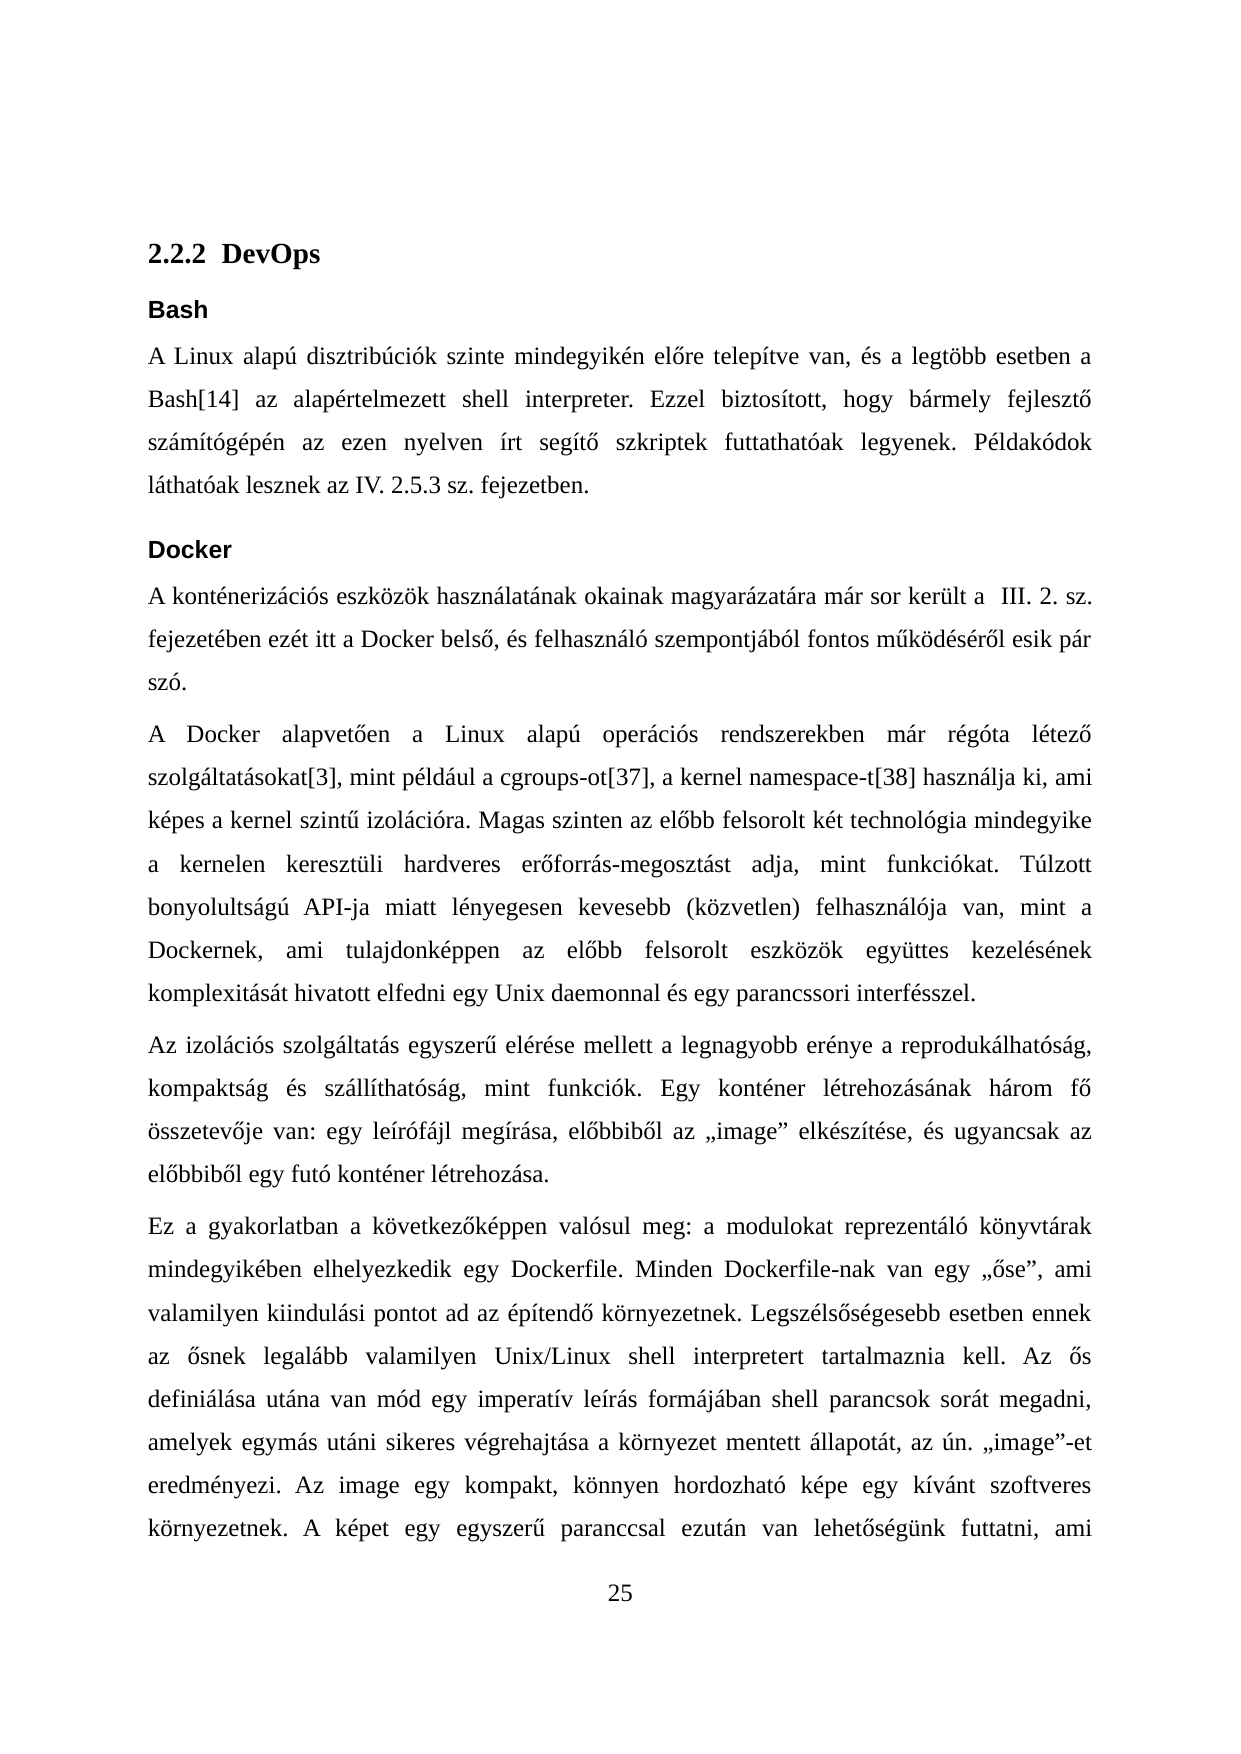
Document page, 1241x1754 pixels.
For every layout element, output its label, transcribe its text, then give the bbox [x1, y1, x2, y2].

text A Docker alapvetően a Linux alapú operációs rendszerekben már régóta létező szolgáltatásokat[3], mint például a cgroups-ot[37], a kernel namespace-t[38] használja ki, ami képes a kernel szintű izolációra. Magas szinten az előbb felsorolt két technológia mindegyike a kernelen keresztüli hardveres erőforrás-megosztást adja, mint funkciókat. Túlzott bonyolultságú API-ja miatt lényegesen kevesebb (közvetlen) felhasználója van, mint a Dockernek, ami tulajdonképpen az előbb felsorolt eszközök együttes kezelésének komplexitását hivatott elfedni egy Unix daemonnal és egy parancssori interfésszel. [148, 719, 1093, 1007]
text A Linux alapú disztribúciók szinte mindegyikén előre telepítve van, és a legtöbb esetben a Bash[14] az alapértelmezett shell interpreter. Ezzel biztosított, hogy bármely fejlesztő számítógépén az ezen nyelven írt segítő szkriptek futtathatóak legyenek. Példakódok láthatóak lesznek az IV. 2.5.3 sz. fejezetben. [148, 341, 1093, 499]
text Az izolációs szolgáltatás egyszerű elérése mellett a legnagyobb erénye a reprodukálhatóság, kompaktság és szállíthatóság, mint funkciók. Egy konténer létrehozásának három fő összetevője van: egy leírófájl megírása, előbbiből az „image” elkészítése, és ugyancsak az előbbiből egy futó konténer létrehozása. [148, 1030, 1093, 1188]
text A konténerizációs eszközök használatának okainak magyarázatára már sor került a III. 2. sz. fejezetében ezét itt a Docker belső, és felhasználó szempontjából fontos működéséről esik pár szó. [148, 581, 1093, 696]
subtitle Docker [148, 535, 1093, 563]
subtitle Bash [148, 295, 1093, 323]
text Ez a gyakorlatban a következőképpen valósul meg: a modulokat reprezentáló könyvtárak mindegyikében elhelyezkedik egy Dockerfile. Minden Dockerfile-nak van egy „őse”, ami valamilyen kiindulási pontot ad az építendő környezetnek. Legszélsőségesebb esetben ennek az ősnek legalább valamilyen Unix/Linux shell interpretert tartalmaznia kell. Az ős definiálása utána van mód egy imperatív leírás formájában shell parancsok sorát megadni, amelyek egymás utáni sikeres végrehajtása a környezet mentett állapotát, az ún. „image”-et eredményezi. Az image egy kompakt, könnyen hordozható képe egy kívánt szoftveres környezetnek. A képet egy egyszerű paranccsal ezután van lehetőségünk futtatni, ami [148, 1211, 1093, 1542]
subtitle DevOps [148, 236, 1093, 270]
